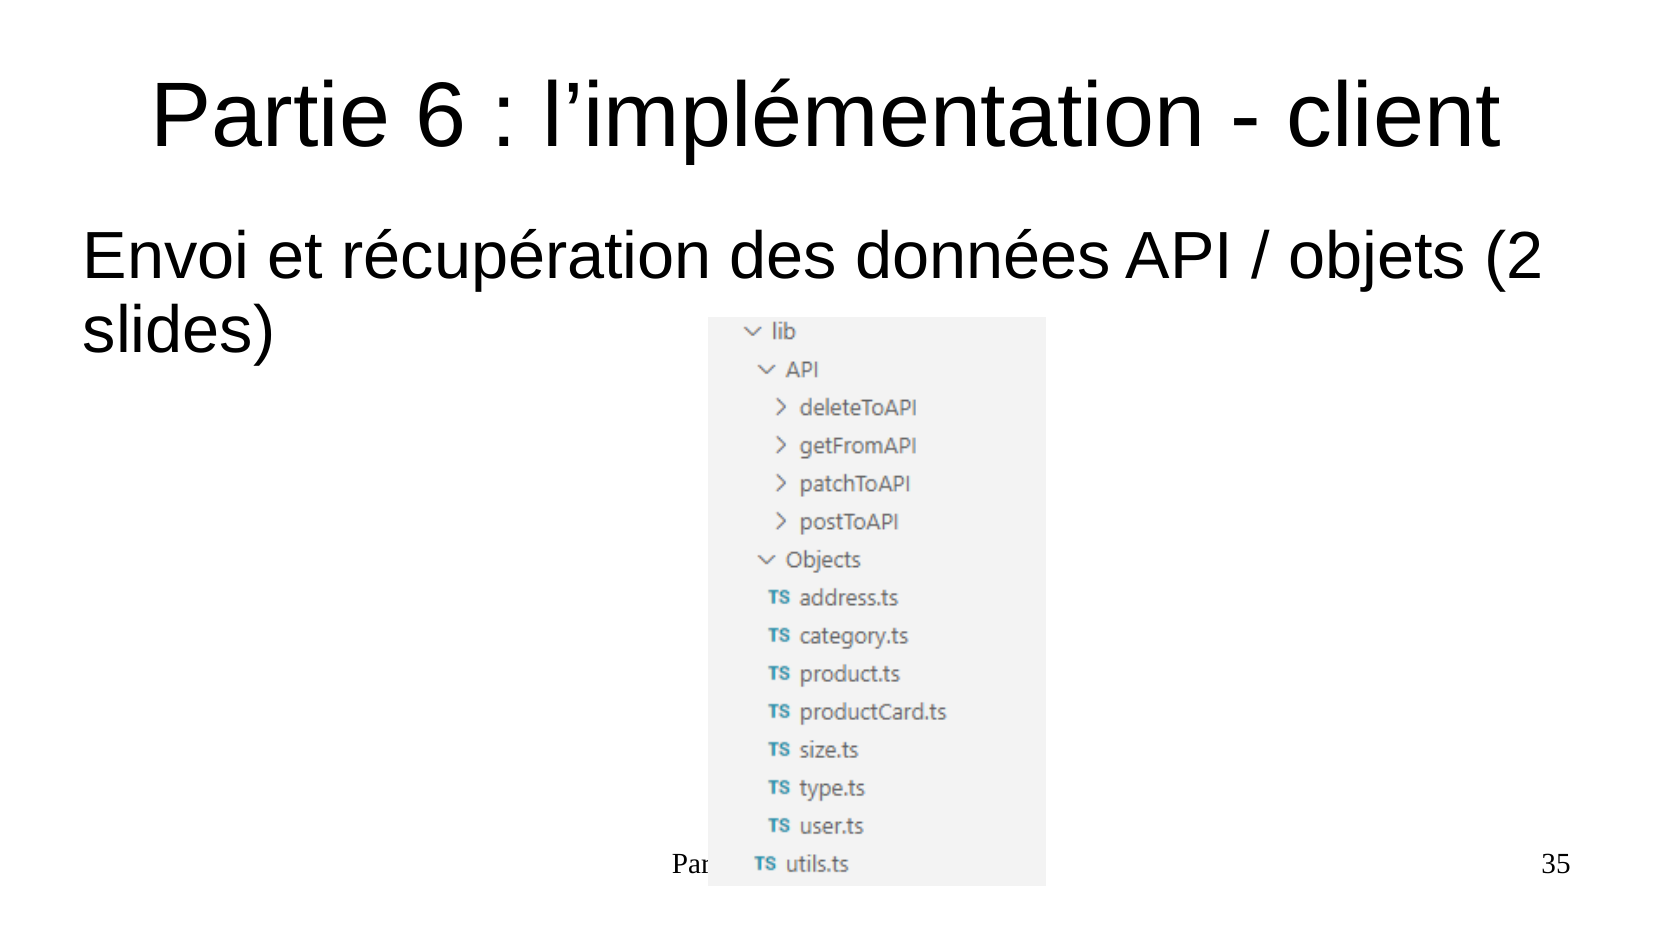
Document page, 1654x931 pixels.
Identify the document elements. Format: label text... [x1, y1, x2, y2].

list Envoi et récupération des données API / objets (2 slides) [82, 217, 1571, 758]
picture [708, 317, 1046, 886]
title Partie 6 : l’implémentation - client [82, 37, 1571, 193]
